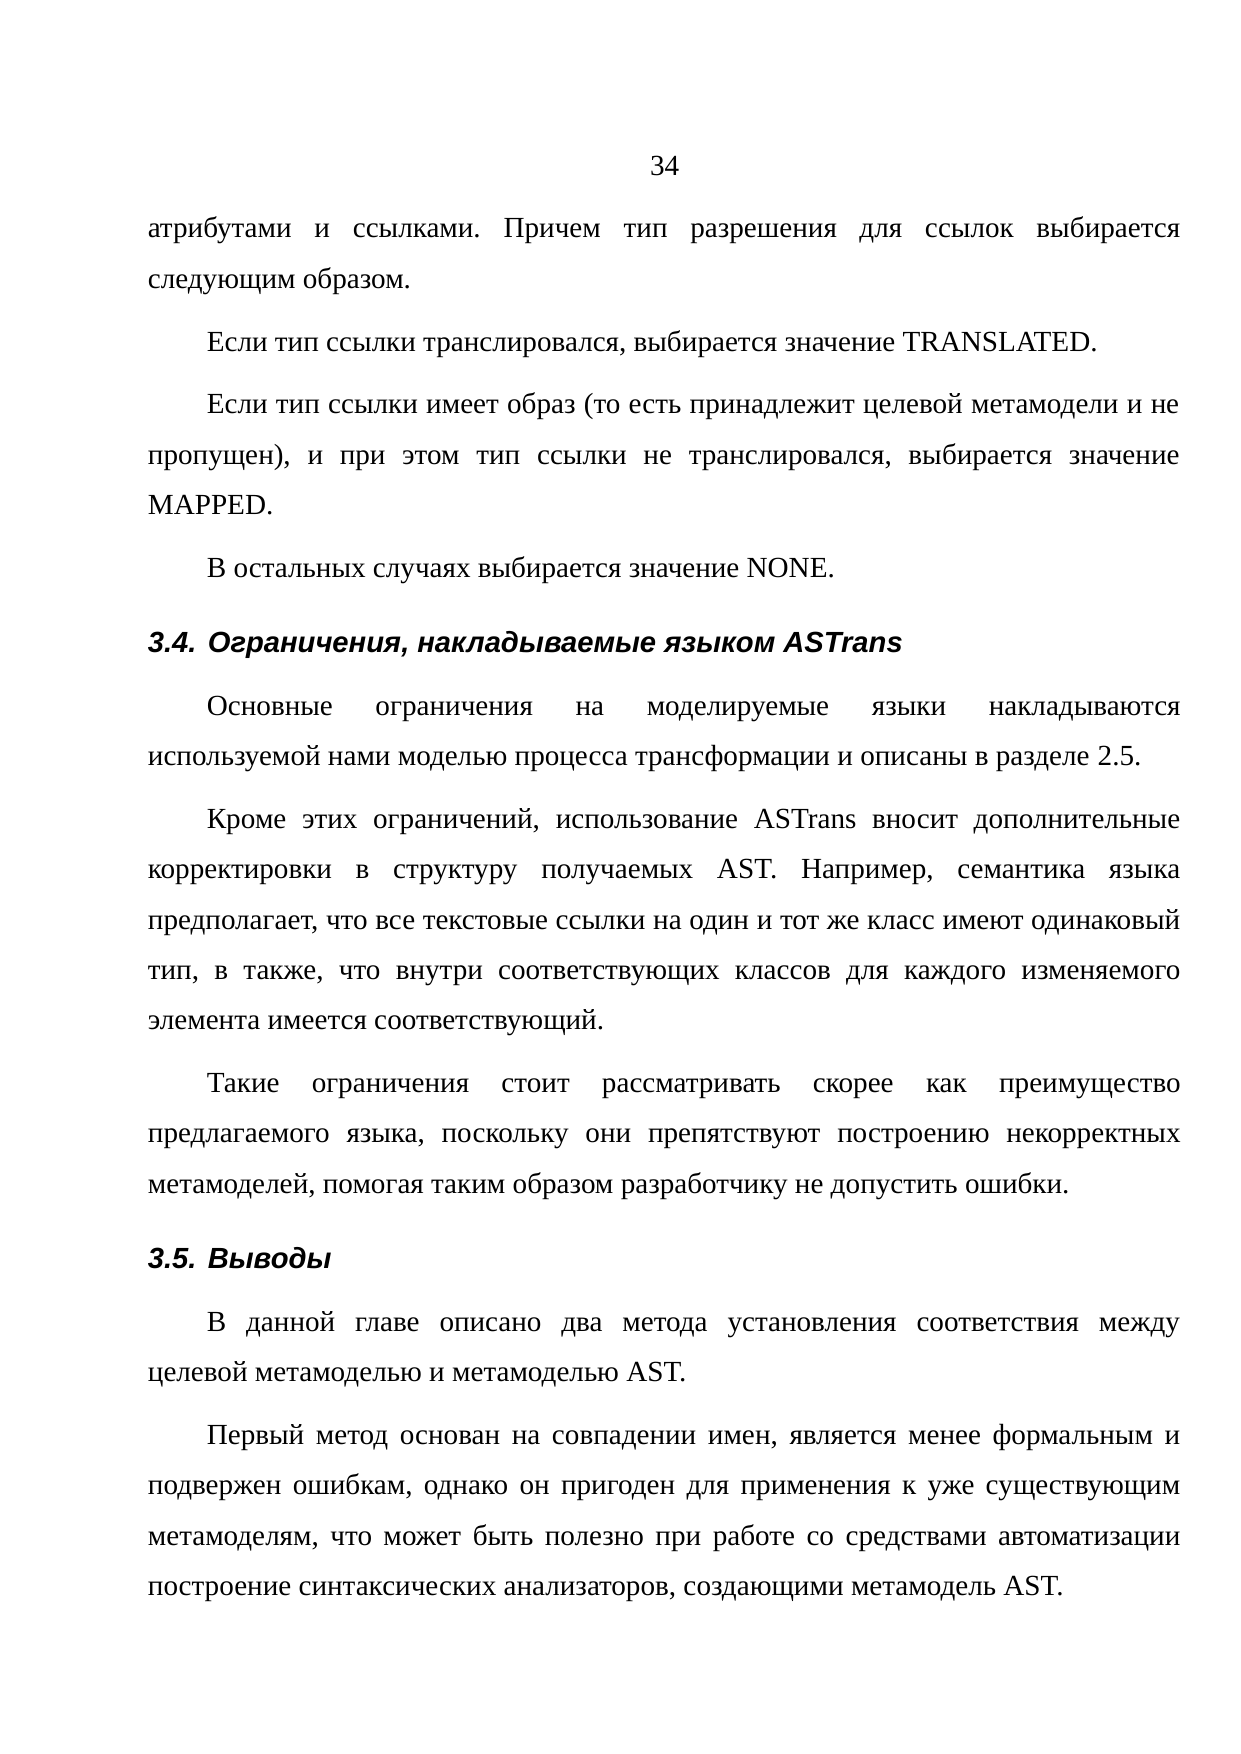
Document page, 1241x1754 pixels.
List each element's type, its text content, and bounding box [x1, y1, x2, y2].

subtitle Ограничения, накладываемые языком ASTrans [148, 625, 1181, 659]
text Основные ограничения на моделируемые языки накладываются используемой нами моделью процесса трансформации и описаны в разделе 2.5. [148, 688, 1181, 772]
text В остальных случаях выбирается значение NONE. [148, 550, 1181, 583]
text атрибутами и ссылками. Причем тип разрешения для ссылок выбирается следующим образом. [148, 211, 1181, 294]
text Первый метод основан на совпадении имен, является менее формальным и подвержен ошибкам, однако он пригоден для применения к уже существующим метамоделям, что может быть полезно при работе со средствами автоматизации построение синтаксических анализаторов, создающими метамодель AST. [148, 1417, 1181, 1602]
text Если тип ссылки имеет образ (то есть принадлежит целевой метамодели и не пропущен), и при этом тип ссылки не транслировался, выбирается значение MAPPED. [148, 387, 1181, 521]
text Если тип ссылки транслировался, выбирается значение TRANSLATED. [148, 324, 1181, 357]
text Кроме этих ограничений, использование ASTrans вносит дополнительные корректировки в структуру получаемых AST. Например, семантика языка предполагает, что все текстовые ссылки на один и тот же класс имеют одинаковый тип, в также, что внутри соответствующих классов для каждого изменяемого элемента имеется соответствующий. [148, 801, 1181, 1036]
text В данной главе описано два метода установления соответствия между целевой метамоделью и метамоделью AST. [148, 1304, 1181, 1388]
subtitle Выводы [148, 1241, 1181, 1275]
text Такие ограничения стоит рассматривать скорее как преимущество предлагаемого языка, поскольку они препятствуют построению некорректных метамоделей, помогая таким образом разработчику не допустить ошибки. [148, 1065, 1181, 1199]
